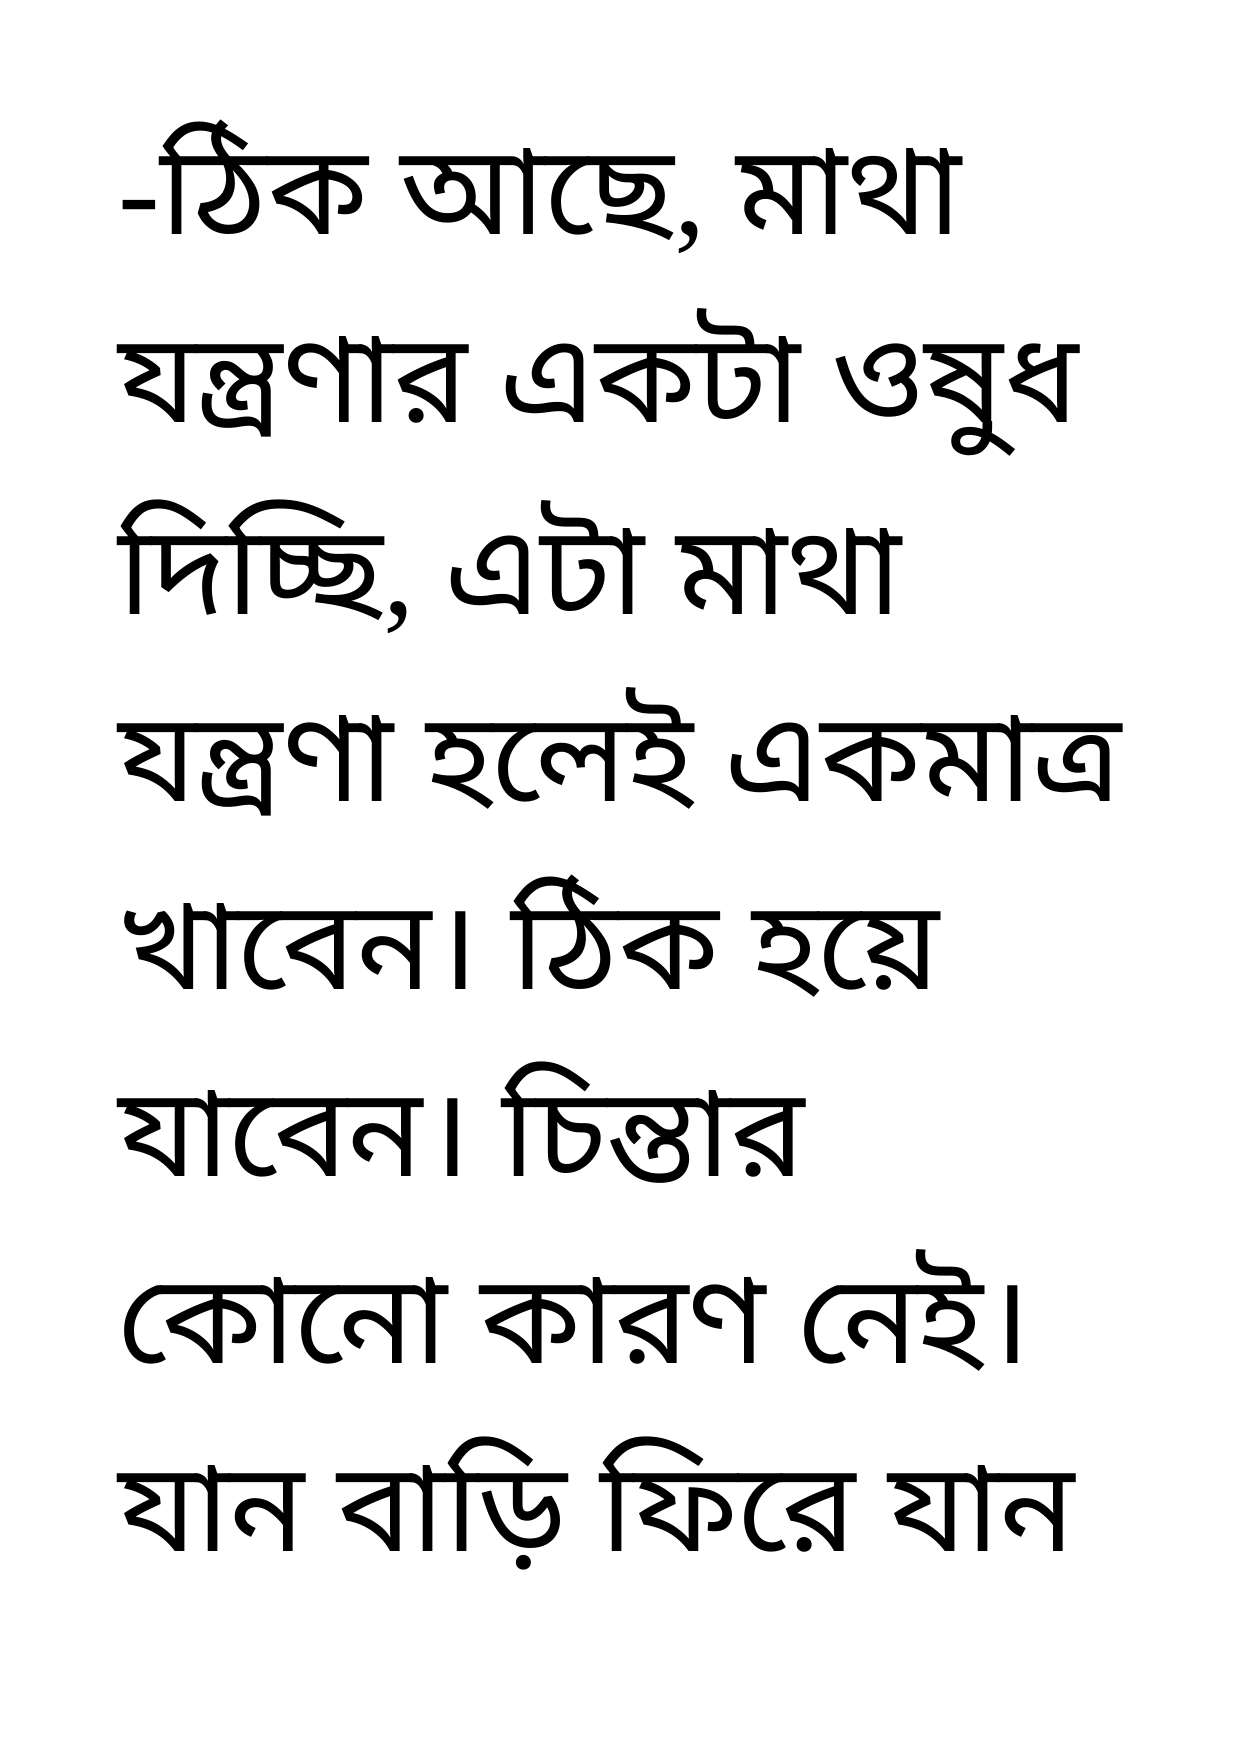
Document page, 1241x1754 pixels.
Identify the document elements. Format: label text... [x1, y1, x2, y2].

text -ঠিক আছে, মাথা যন্ত্রণার একটা ওষুধ দিচ্ছি, এটা মাথা যন্ত্রণা হলেই একমাত্র খাবেন। ঠিক হয়ে যাবেন। চিন্তার কোনো কারণ নেই। যান বাড়ি ফিরে যান [118, 118, 1122, 1602]
